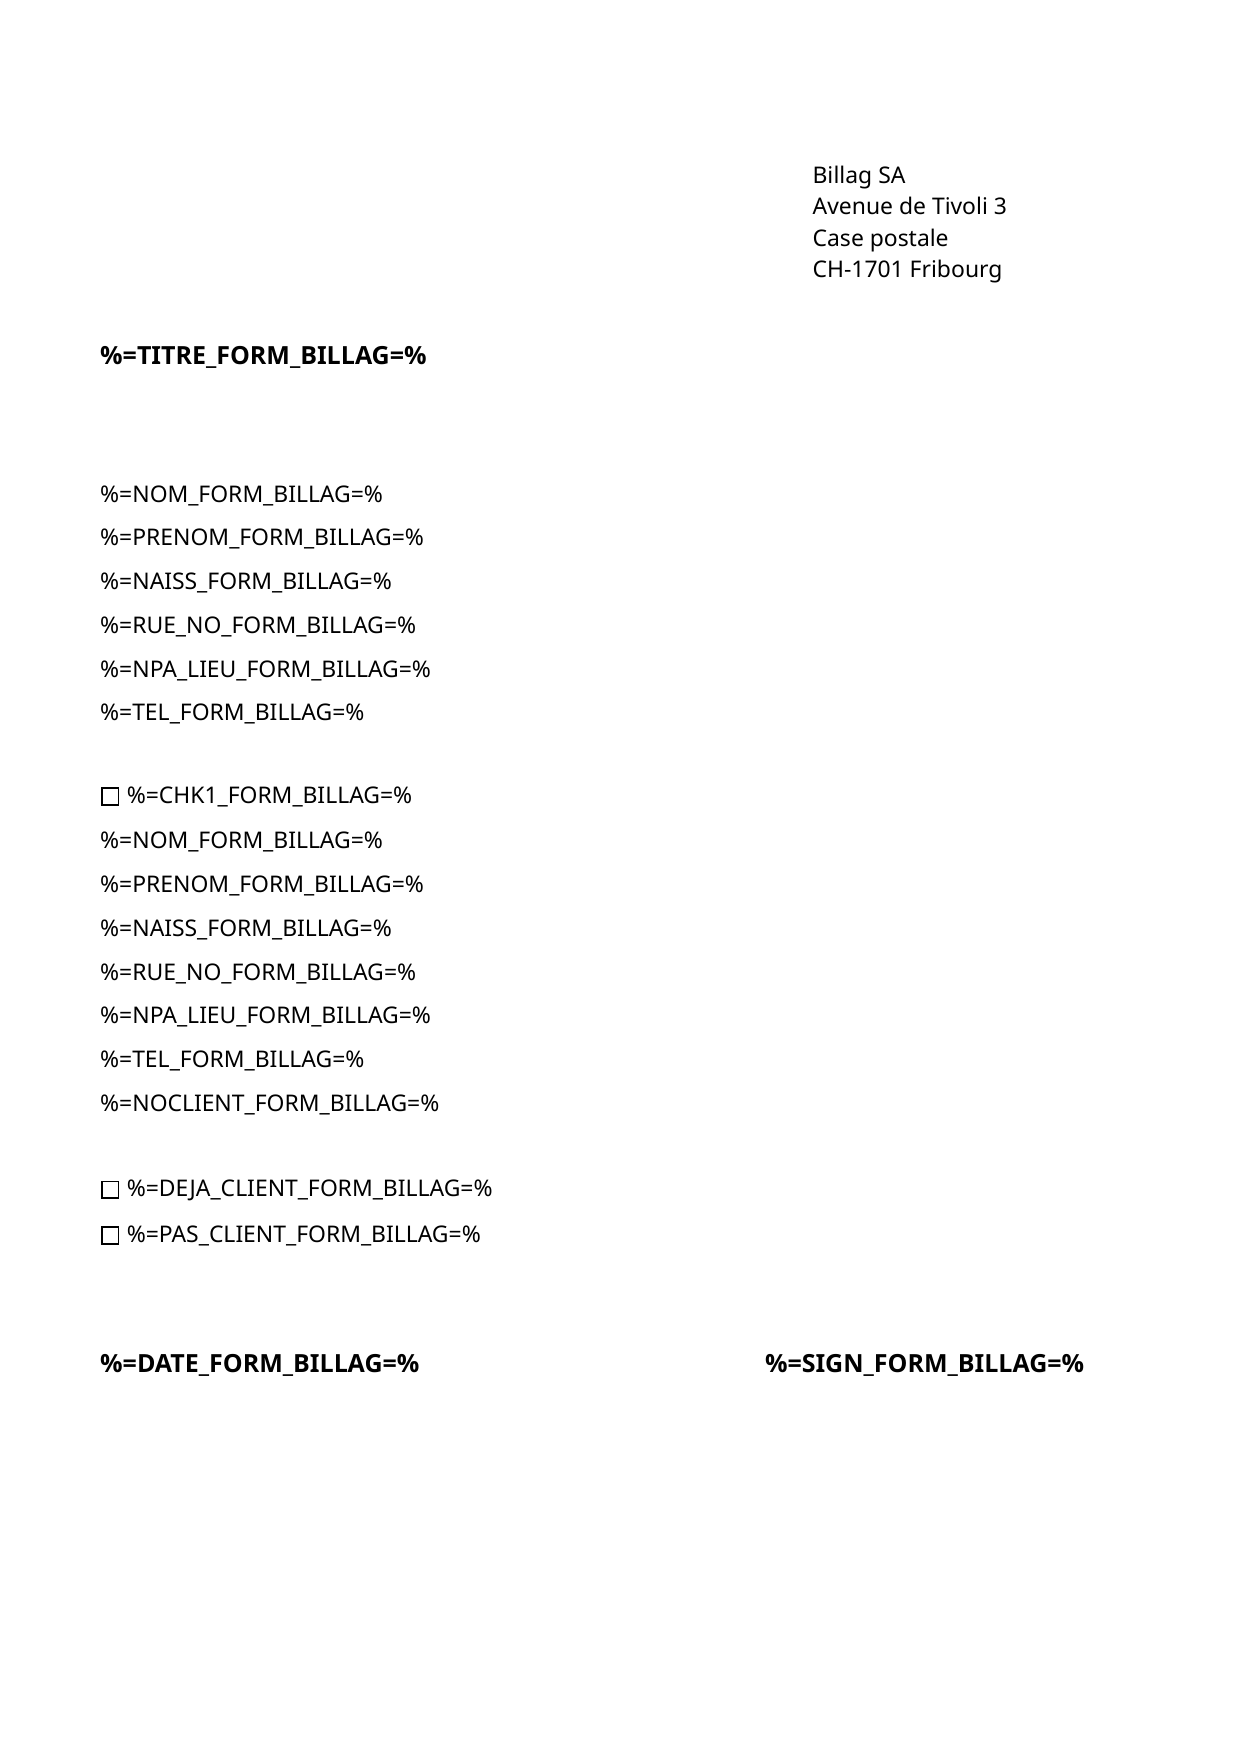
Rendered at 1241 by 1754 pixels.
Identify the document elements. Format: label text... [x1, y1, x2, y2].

text %=NOM_FORM_BILLAG=% [100, 477, 1128, 509]
text %=RUE_NO_FORM_BILLAG=% [100, 609, 1128, 640]
text %=PRENOM_FORM_BILLAG=% [100, 521, 1128, 552]
text %=DATE_FORM_BILLAG=% %=SIGN_FORM_BILLAG=% [100, 1346, 1128, 1380]
text %=NAISS_FORM_BILLAG=% [100, 565, 1128, 596]
text %=RUE_NO_FORM_BILLAG=% [100, 956, 1128, 987]
text %=DEJA_CLIENT_FORM_BILLAG=% [100, 1172, 1128, 1205]
text %=TITRE_FORM_BILLAG=% [100, 338, 1128, 372]
text %=NAISS_FORM_BILLAG=% [100, 912, 1128, 943]
text %=NPA_LIEU_FORM_BILLAG=% [100, 999, 1128, 1031]
text %=PRENOM_FORM_BILLAG=% [100, 868, 1128, 899]
text %=CHK1_FORM_BILLAG=% [100, 779, 1128, 812]
text %=NOCLIENT_FORM_BILLAG=% [100, 1087, 1128, 1118]
text %=TEL_FORM_BILLAG=% [100, 1043, 1128, 1074]
text %=NPA_LIEU_FORM_BILLAG=% [100, 652, 1128, 684]
text %=NOM_FORM_BILLAG=% [100, 824, 1128, 856]
text %=PAS_CLIENT_FORM_BILLAG=% [100, 1218, 1128, 1251]
text Billag SA Avenue de Tivoli 3 Case postale CH-1701 Fribourg [100, 159, 1128, 284]
text %=TEL_FORM_BILLAG=% [100, 696, 1128, 727]
